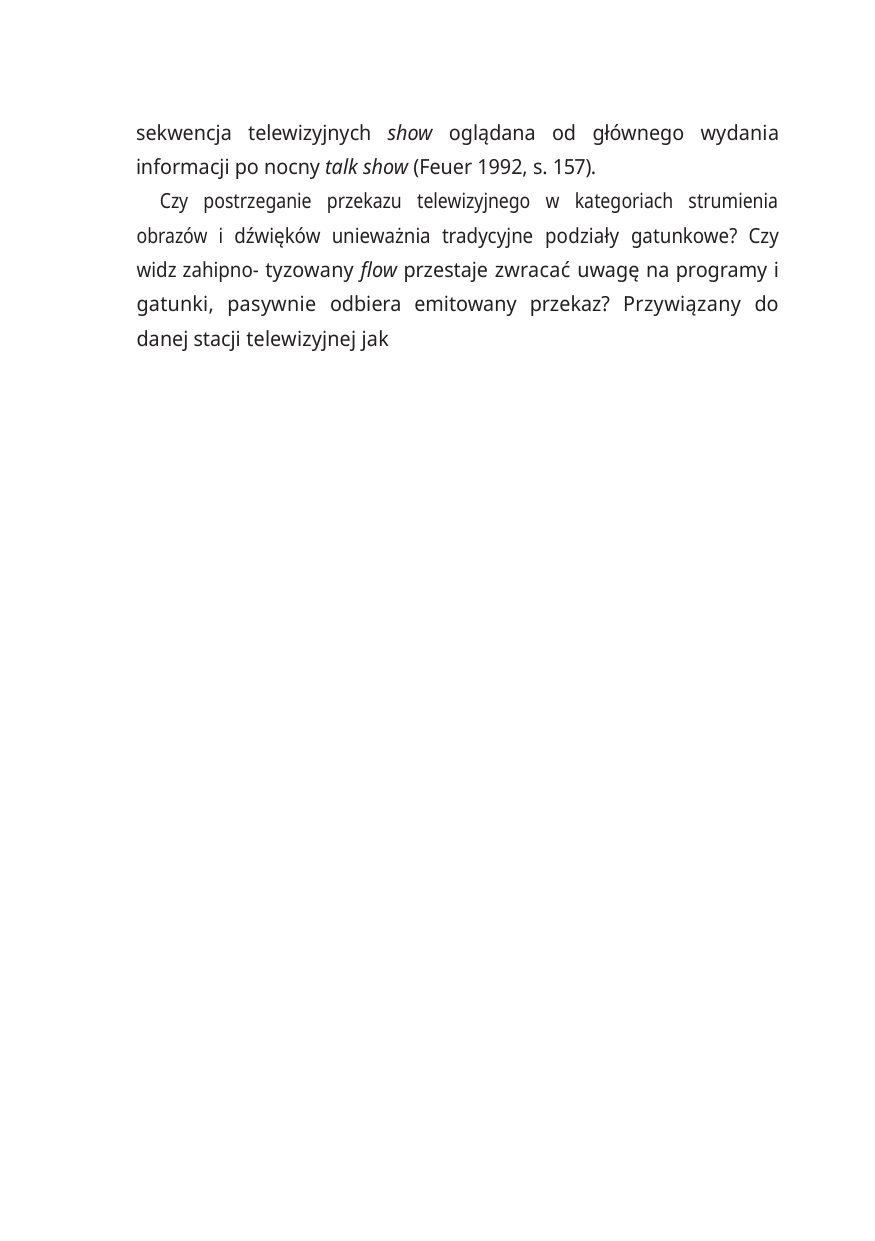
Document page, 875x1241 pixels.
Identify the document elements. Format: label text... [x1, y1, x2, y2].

text sekwencja telewizyjnych show oglądana od głównego wydania informacji po nocny talk show (Feuer 1992, s. 157). [136, 118, 779, 181]
text Czy postrzeganie przekazu telewizyjnego w kategoriach strumienia obrazów i dźwięków unieważnia tradycyjne podziały gatunkowe? Czy widz zahipno- tyzowany flow przestaje zwracać uwagę na programy i gatunki, pasywnie odbiera emitowany przekaz? Przywiązany do danej stacji telewizyjnej jak [136, 186, 779, 352]
